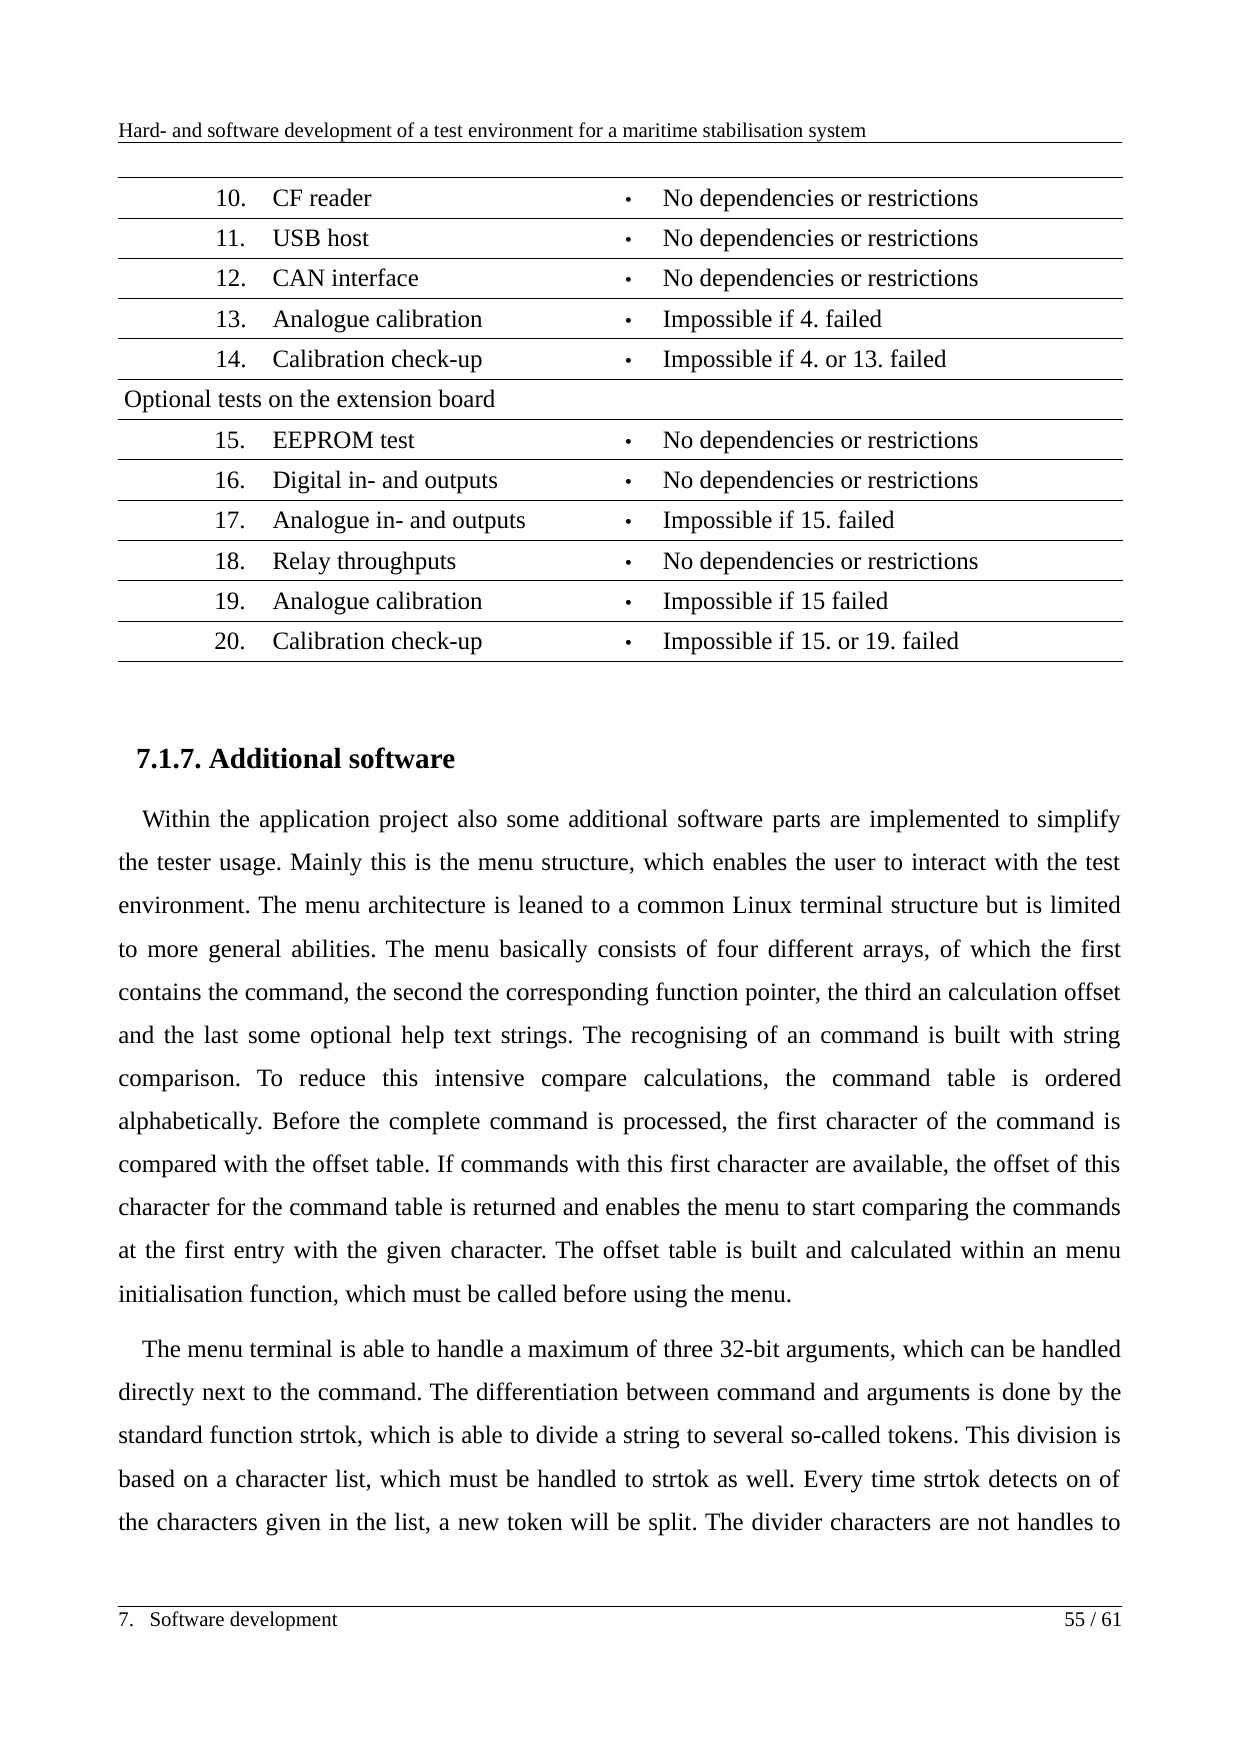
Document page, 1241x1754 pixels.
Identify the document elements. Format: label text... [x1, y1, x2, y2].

table_cell Impossible if 15. failed [582, 501, 1123, 540]
table_cell Analogue calibration [118, 581, 582, 621]
table_cell Optional tests on the extension board [118, 380, 582, 419]
table_cell CAN interface [118, 259, 582, 298]
table_cell Digital in- and outputs [118, 460, 582, 499]
table_cell Analogue in- and outputs [118, 501, 582, 540]
table_cell USB host [118, 219, 582, 258]
table_cell No dependencies or restrictions [582, 541, 1123, 580]
table_cell Analogue calibration [118, 299, 582, 338]
table_cell Impossible if 15 failed [582, 581, 1123, 621]
table_cell Impossible if 4. or 13. failed [582, 339, 1123, 379]
text The menu terminal is able to handle a maximum of three 32-bit arguments, which can be handled directly next to the command. The differentiation between command and arguments is done by the standard function strtok, which is able to divide a string to several so-called tokens. This division is based on a character list, which must be handled to strtok as well. Every time strtok detects on of the characters given in the list, a new token will be split. The divider characters are not handles to [118, 1334, 1122, 1536]
table_cell No dependencies or restrictions [582, 219, 1123, 258]
table_cell Impossible if 15. or 19. failed [582, 622, 1123, 661]
table_cell No dependencies or restrictions [582, 178, 1123, 217]
table_cell No dependencies or restrictions [582, 460, 1123, 499]
table_cell EEPROM test [118, 420, 582, 459]
table_cell CF reader [118, 178, 582, 217]
table_cell Relay throughputs [118, 541, 582, 580]
table_cell No dependencies or restrictions [582, 259, 1123, 298]
subtitle Additional software [118, 742, 1122, 775]
table_cell [582, 380, 1123, 419]
table_cell No dependencies or restrictions [582, 420, 1123, 459]
table_cell Calibration check-up [118, 622, 582, 661]
table_cell Calibration check-up [118, 339, 582, 379]
table_cell Impossible if 4. failed [582, 299, 1123, 338]
text Within the application project also some additional software parts are implemented to simplify the tester usage. Mainly this is the menu structure, which enables the user to interact with the test environment. The menu architecture is leaned to a common Linux terminal structure but is limited to more general abilities. The menu basically consists of four different arrays, of which the first contains the command, the second the corresponding function pointer, the third an calculation offset and the last some optional help text strings. The recognising of an command is built with string comparison. To reduce this intensive compare calculations, the command table is ordered alphabetically. Before the complete command is processed, the first character of the command is compared with the offset table. If commands with this first character are available, the offset of this character for the command table is returned and enables the menu to start comparing the commands at the first entry with the given character. The offset table is built and calculated within an menu initialisation function, which must be called before using the menu. [118, 804, 1122, 1307]
